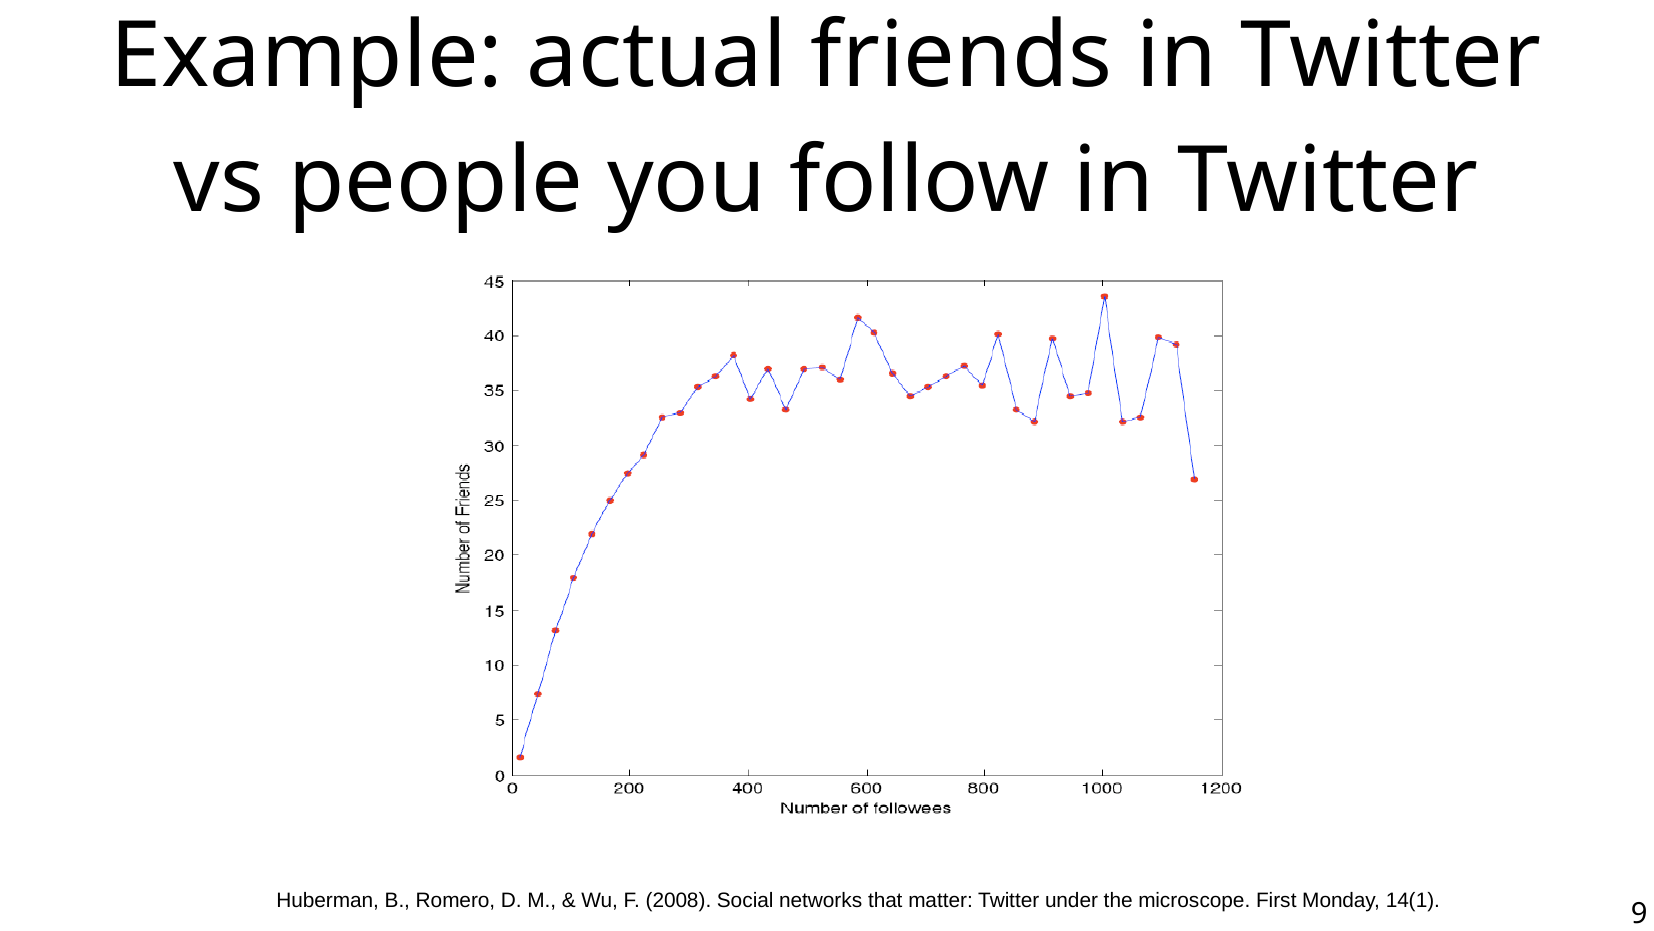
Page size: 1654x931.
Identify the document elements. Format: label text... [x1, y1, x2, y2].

text_box Huberman, B., Romero, D. M., & Wu, F. (2008). Social networks that matter: Twitter under the microscope. First Monday, 14(1). [261, 880, 1456, 919]
title Example: actual friends in Twitter vs people you follow in Twitter [82, 1, 1571, 226]
picture [435, 254, 1261, 840]
